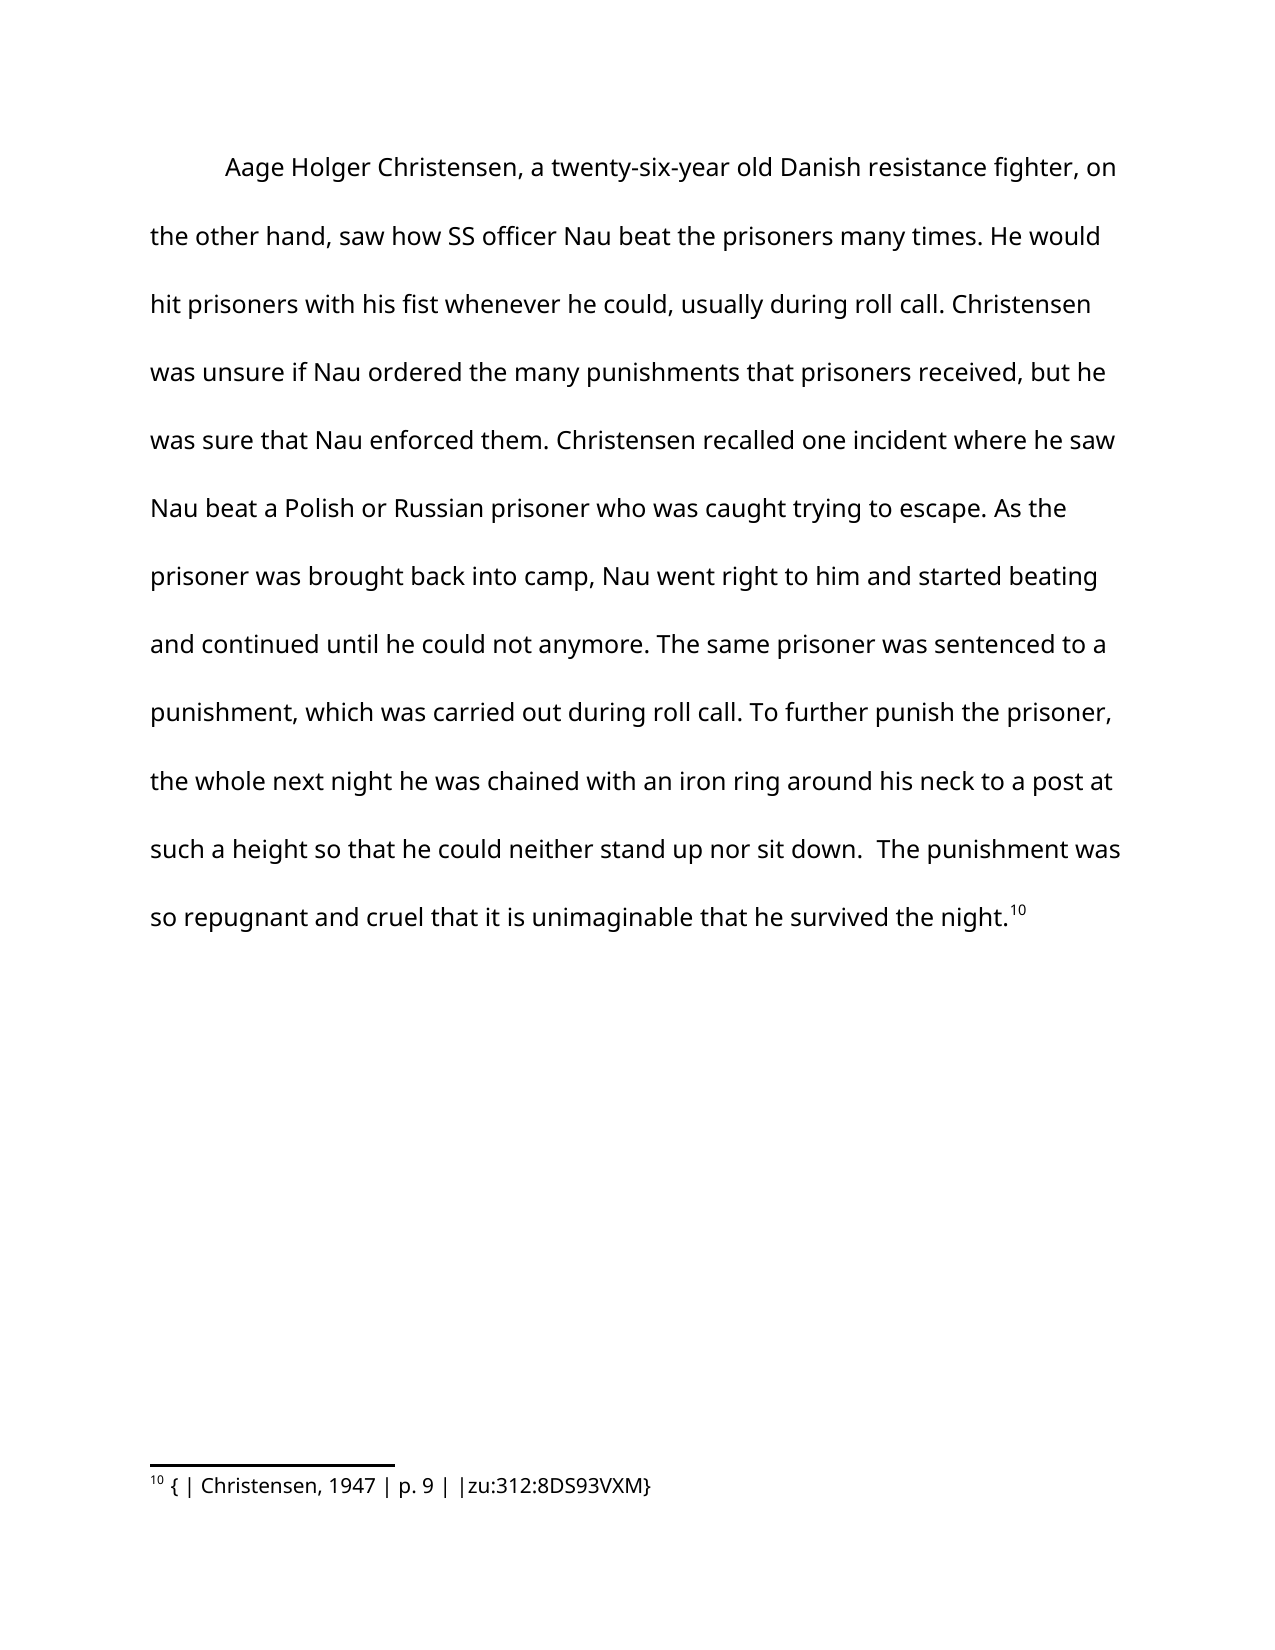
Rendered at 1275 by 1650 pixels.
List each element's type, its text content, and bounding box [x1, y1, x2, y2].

text { | Christensen, 1947 | p. 9 | |zu:312:8DS93VXM} [150, 1472, 1125, 1500]
text Aage Holger Christensen, a twenty-six-year old Danish resistance fighter, on the other hand, saw how SS officer Nau beat the prisoners many times. He would hit prisoners with his fist whenever he could, usually during roll call. Christensen was unsure if Nau ordered the many punishments that prisoners received, but he was sure that Nau enforced them. Christensen recalled one incident where he saw Nau beat a Polish or Russian prisoner who was caught trying to escape. As the prisoner was brought back into camp, Nau went right to him and started beating and continued until he could not anymore. The same prisoner was sentenced to a punishment, which was carried out during roll call. To further punish the prisoner, the whole next night he was chained with an iron ring around his neck to a post at such a height so that he could neither stand up nor sit down. The punishment was so repugnant and cruel that it is unimaginable that he survived the night. [150, 150, 1125, 933]
